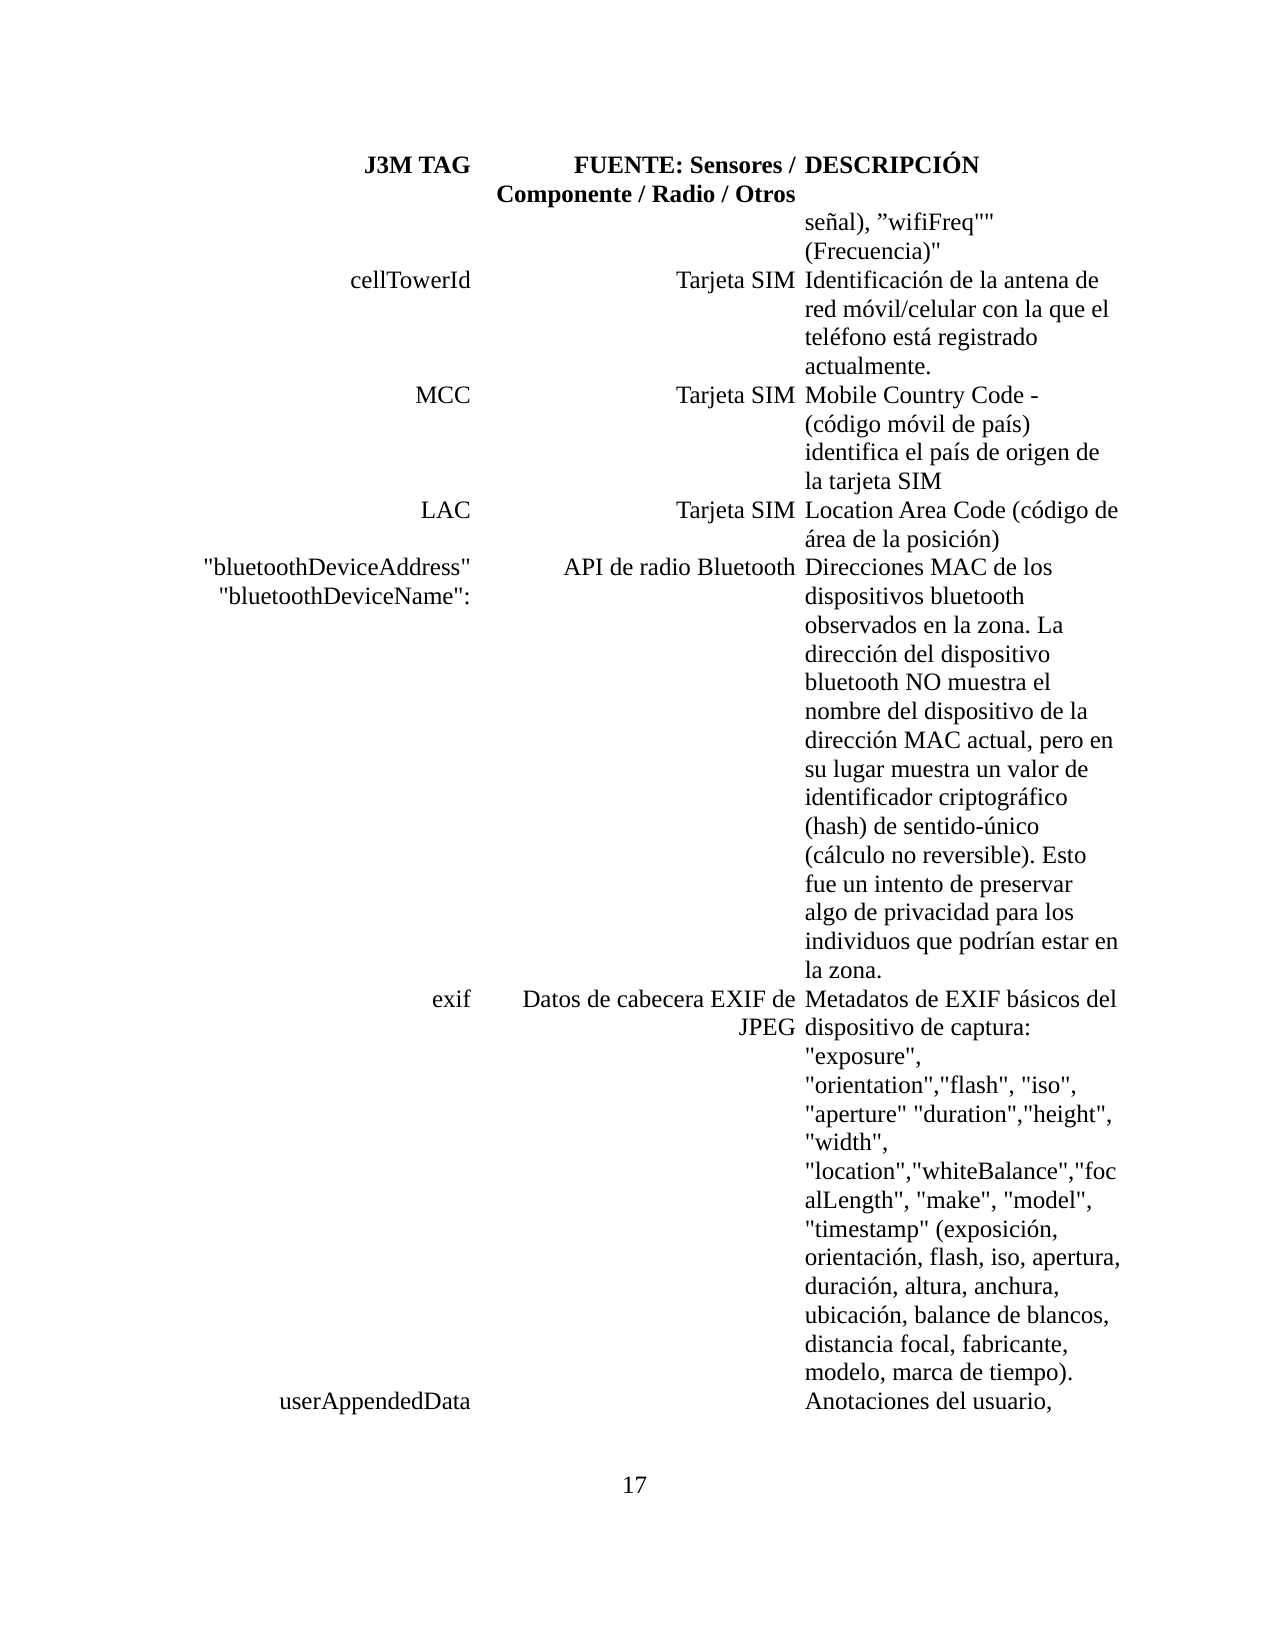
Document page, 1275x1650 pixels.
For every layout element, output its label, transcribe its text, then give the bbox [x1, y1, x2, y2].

table_header FUENTE: Sensores / Componente / Radio / Otros [475, 150, 800, 207]
table_cell Datos de cabecera EXIF de JPEG [475, 984, 800, 1386]
table_cell API de radio Bluetooth [475, 553, 800, 984]
table_cell señal), ”wifiFreq"" (Frecuencia)" [800, 208, 1125, 265]
table_cell Identificación de la antena de red móvil/celular con la que el teléfono está registrado actualmente. [800, 265, 1125, 380]
table_cell Mobile Country Code - (código móvil de país) identifica el país de origen de la tarjeta SIM [800, 380, 1125, 495]
table_cell Tarjeta SIM [475, 265, 800, 380]
table_cell userAppendedData [150, 1386, 475, 1415]
table_cell cellTowerId [150, 265, 475, 380]
table_cell MCC [150, 380, 475, 495]
table_cell [475, 208, 800, 265]
table_cell Tarjeta SIM [475, 380, 800, 495]
table_cell [150, 208, 475, 265]
table_cell Anotaciones del usuario, [800, 1386, 1125, 1415]
table_cell Metadatos de EXIF básicos del dispositivo de captura: "exposure", "orientation","flash", "iso", "aperture" "duration","height", "width", "location","whiteBalance","focalLength", "make", "model", "timestamp" (exposición, orientación, flash, iso, apertura, duración, altura, anchura, ubicación, balance de blancos, distancia focal, fabricante, modelo, marca de tiempo). [800, 984, 1125, 1386]
table_header J3M TAG [150, 150, 475, 207]
table_cell Direcciones MAC de los dispositivos bluetooth observados en la zona. La dirección del dispositivo bluetooth NO muestra el nombre del dispositivo de la dirección MAC actual, pero en su lugar muestra un valor de identificador criptográfico (hash) de sentido-único (cálculo no reversible). Esto fue un intento de preservar algo de privacidad para los individuos que podrían estar en la zona. [800, 553, 1125, 984]
table_cell "bluetoothDeviceAddress" "bluetoothDeviceName": [150, 553, 475, 984]
table_cell Tarjeta SIM [475, 495, 800, 552]
table_header DESCRIPCIÓN [800, 150, 1125, 207]
table_cell LAC [150, 495, 475, 552]
table_cell Location Area Code (código de área de la posición) [800, 495, 1125, 552]
table_cell [475, 1386, 800, 1415]
table_cell exif [150, 984, 475, 1386]
